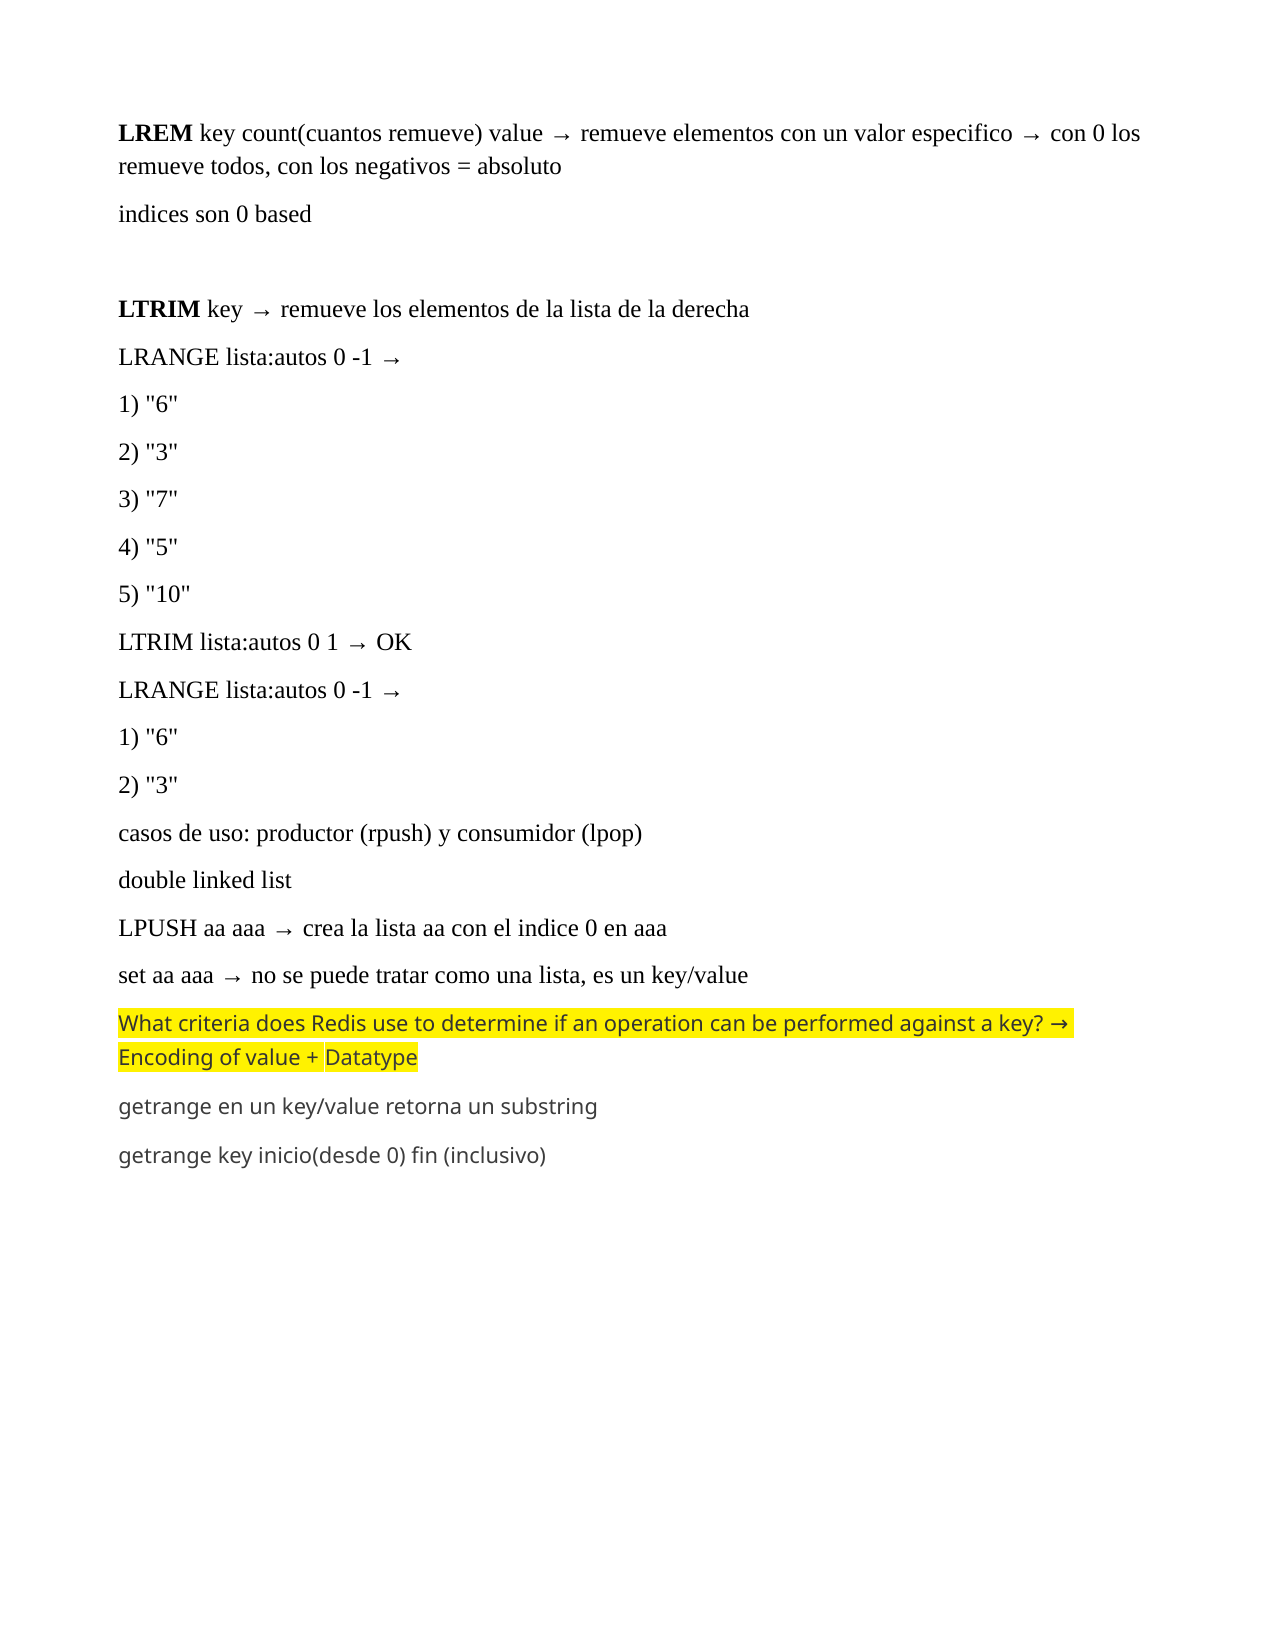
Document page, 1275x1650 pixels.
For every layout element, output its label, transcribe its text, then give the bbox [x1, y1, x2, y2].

text 1) "6" [118, 389, 1157, 418]
text 3) "7" [118, 484, 1157, 513]
text 2) "3" [118, 770, 1157, 799]
text 1) "6" [118, 722, 1157, 751]
text LTRIM key → remueve los elementos de la lista de la derecha [118, 294, 1157, 323]
text 2) "3" [118, 437, 1157, 466]
text casos de uso: productor (rpush) y consumidor (lpop) [118, 818, 1157, 846]
text LREM key count(cuantos remueve) value → remueve elementos con un valor especifico → con 0 los remueve todos, con los negativos = absoluto [118, 118, 1157, 180]
text getrange key inicio(desde 0) fin (inclusivo) [118, 1140, 1157, 1169]
text 4) "5" [118, 532, 1157, 561]
text indices son 0 based [118, 199, 1157, 227]
text What criteria does Redis use to determine if an operation can be performed against a key? → Encoding of value + Datatype [118, 1008, 1157, 1072]
text set aa aaa → no se puede tratar como una lista, es un key/value [118, 960, 1157, 989]
text double linked list [118, 865, 1157, 894]
text 5) "10" [118, 579, 1157, 608]
text LRANGE lista:autos 0 -1 → [118, 342, 1157, 370]
text LRANGE lista:autos 0 -1 → [118, 675, 1157, 703]
text LTRIM lista:autos 0 1 → OK [118, 627, 1157, 656]
text LPUSH aa aaa → crea la lista aa con el indice 0 en aaa [118, 913, 1157, 942]
text getrange en un key/value retorna un substring [118, 1091, 1157, 1121]
